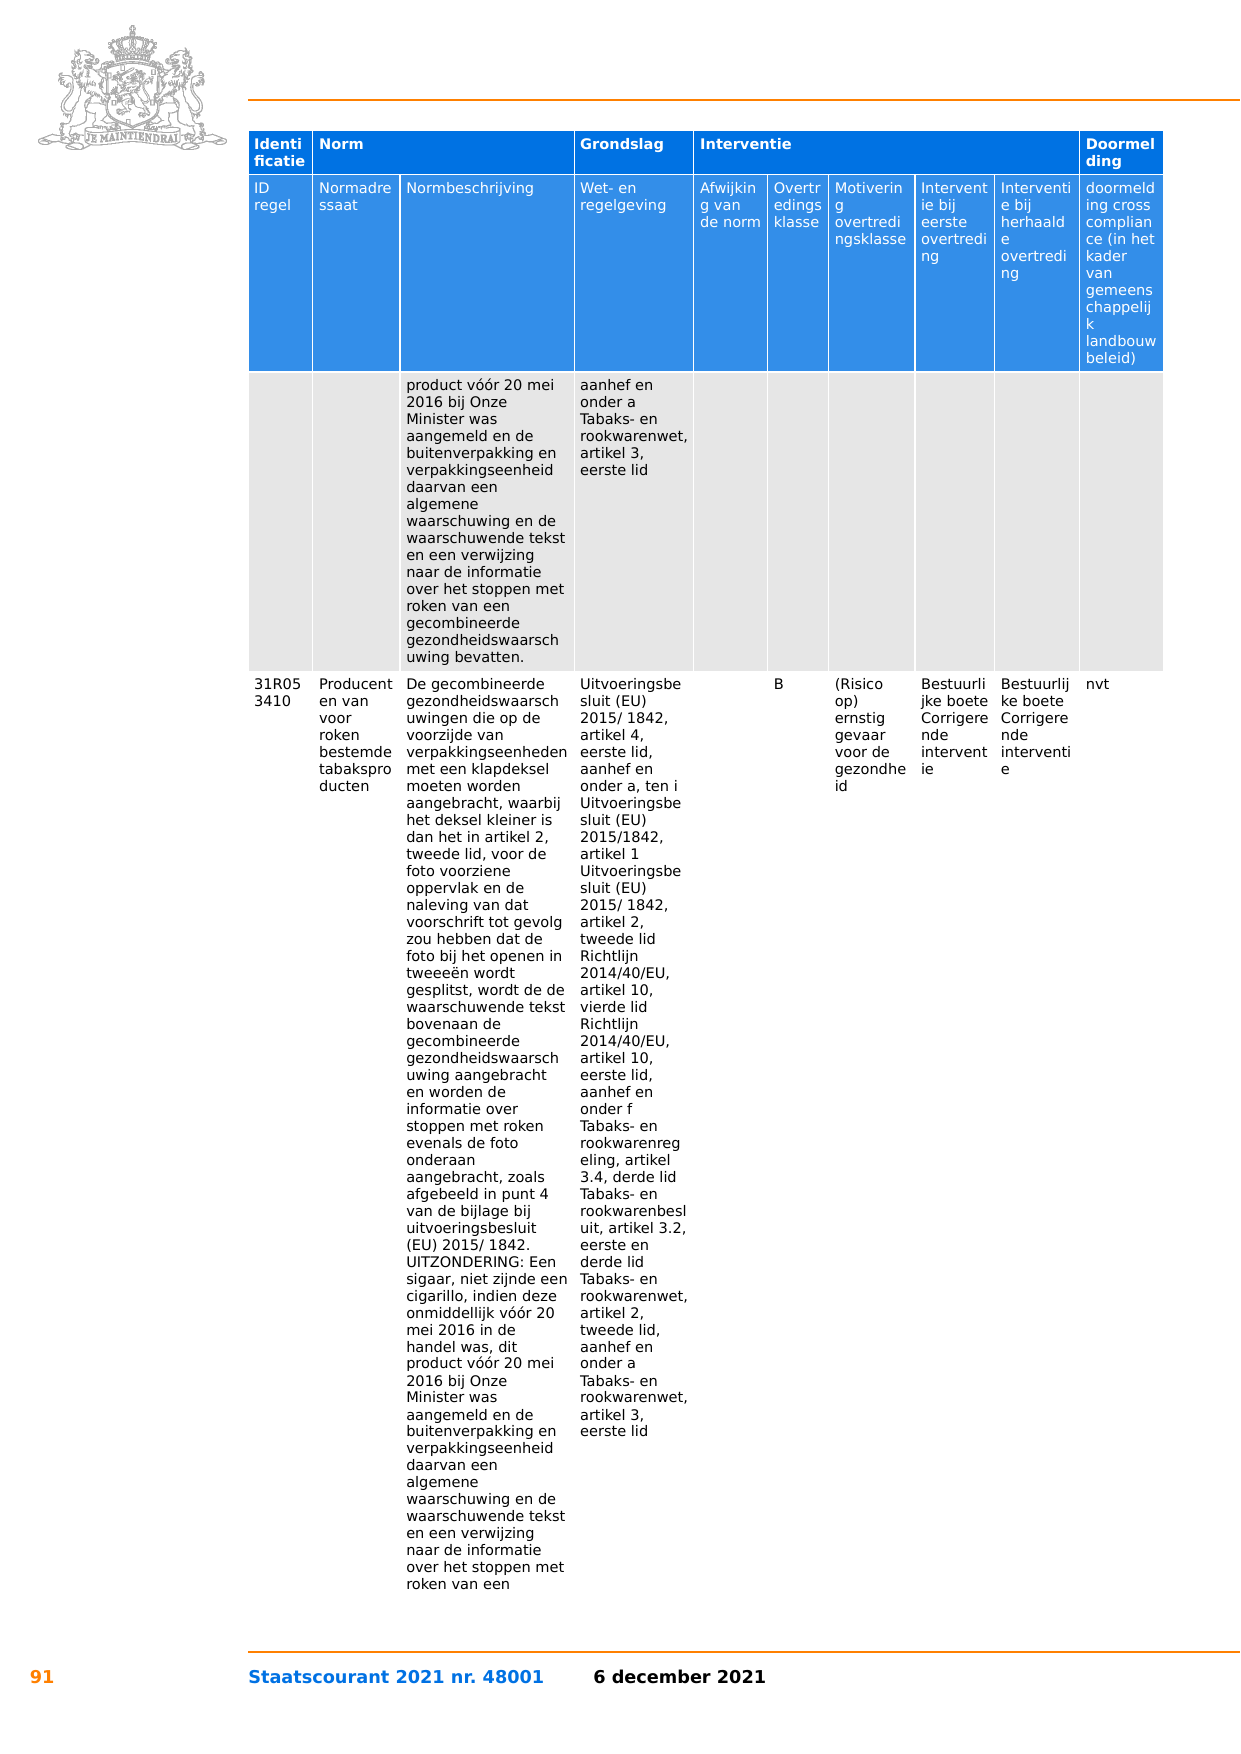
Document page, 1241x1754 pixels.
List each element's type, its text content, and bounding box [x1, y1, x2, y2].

table_cell (Risico op) ernstig gevaar voor de gezondheid [829, 672, 914, 1598]
table_cell Bestuurlijke boete Corrigerende interventie [916, 672, 994, 1598]
table_cell [313, 373, 399, 671]
table_cell [829, 373, 914, 671]
table_cell nvt [1080, 672, 1163, 1598]
table_cell [1080, 373, 1163, 671]
table_header Norm [313, 131, 574, 174]
table_cell [995, 373, 1079, 671]
table_header Grondslag [575, 131, 693, 174]
table_cell Overtredingsklasse [768, 175, 828, 371]
table_header Doormelding [1080, 131, 1163, 174]
table_cell [694, 672, 767, 1598]
table_cell Interventie bij herhaalde overtreding [995, 175, 1079, 371]
table_cell Normadressaat [313, 175, 399, 371]
table_cell Producenten van voor roken bestemde tabaksproducten [313, 672, 399, 1598]
table_cell De gecombineerde gezondheidswaarschuwingen die op de voorzijde van verpakkingseenheden met een klapdeksel moeten worden aangebracht, waarbij het deksel kleiner is dan het in artikel 2, tweede lid, voor de foto voorziene oppervlak en de naleving van dat voorschrift tot gevolg zou hebben dat de foto bij het openen in tweeeën wordt gesplitst, wordt de de waarschuwende tekst bovenaan de gecombineerde gezondheidswaarschuwing aangebracht en worden de informatie over stoppen met roken evenals de foto onderaan aangebracht, zoals afgebeeld in punt 4 van de bijlage bij uitvoeringsbesluit (EU) 2015/ 1842. UITZONDERING: Een sigaar, niet zijnde een cigarillo, indien deze onmiddellijk vóór 20 mei 2016 in de handel was, dit product vóór 20 mei 2016 bij Onze Minister was aangemeld en de buitenverpakking en verpakkingseenheid daarvan een algemene waarschuwing en de waarschuwende tekst en een verwijzing naar de informatie over het stoppen met roken van een [401, 672, 574, 1598]
table_cell aanhef en onder a Tabaks- en rookwarenwet, artikel 3, eerste lid [575, 373, 693, 671]
table_cell product vóór 20 mei 2016 bij Onze Minister was aangemeld en de buitenverpakking en verpakkingseenheid daarvan een algemene waarschuwing en de waarschuwende tekst en een verwijzing naar de informatie over het stoppen met roken van een gecombineerde gezondheidswaarschuwing bevatten. [401, 373, 574, 671]
table_cell [916, 373, 994, 671]
table_cell ID regel [249, 175, 312, 371]
table_cell [249, 373, 312, 671]
table_cell Afwijking van de norm [694, 175, 767, 371]
table_cell B [768, 672, 828, 1598]
table_cell doormelding cross compliance (in het kader van gemeenschappelijk landbouwbeleid) [1080, 175, 1163, 371]
table_cell Bestuurlijke boete Corrigerende interventie [995, 672, 1079, 1598]
table_cell [768, 373, 828, 671]
table_cell Interventie bij eerste overtreding [916, 175, 994, 371]
table_cell Wet- en regelgeving [575, 175, 693, 371]
table_header Identificatie [249, 131, 312, 174]
table_cell 31R053410 [249, 672, 312, 1598]
table_header Interventie [694, 131, 1079, 174]
table_cell [694, 373, 767, 671]
picture [38, 25, 227, 150]
table_cell Uitvoeringsbesluit (EU) 2015/ 1842, artikel 4, eerste lid, aanhef en onder a, ten i Uitvoeringsbesluit (EU) 2015/1842, artikel 1 Uitvoeringsbesluit (EU) 2015/ 1842, artikel 2, tweede lid Richtlijn 2014/40/EU, artikel 10, vierde lid Richtlijn 2014/40/EU, artikel 10, eerste lid, aanhef en onder f Tabaks- en rookwarenregeling, artikel 3.4, derde lid Tabaks- en rookwarenbesluit, artikel 3.2, eerste en derde lid Tabaks- en rookwarenwet, artikel 2, tweede lid, aanhef en onder a Tabaks- en rookwarenwet, artikel 3, eerste lid [575, 672, 693, 1598]
table_cell Motivering overtredingsklasse [829, 175, 914, 371]
table_cell Normbeschrijving [401, 175, 574, 371]
